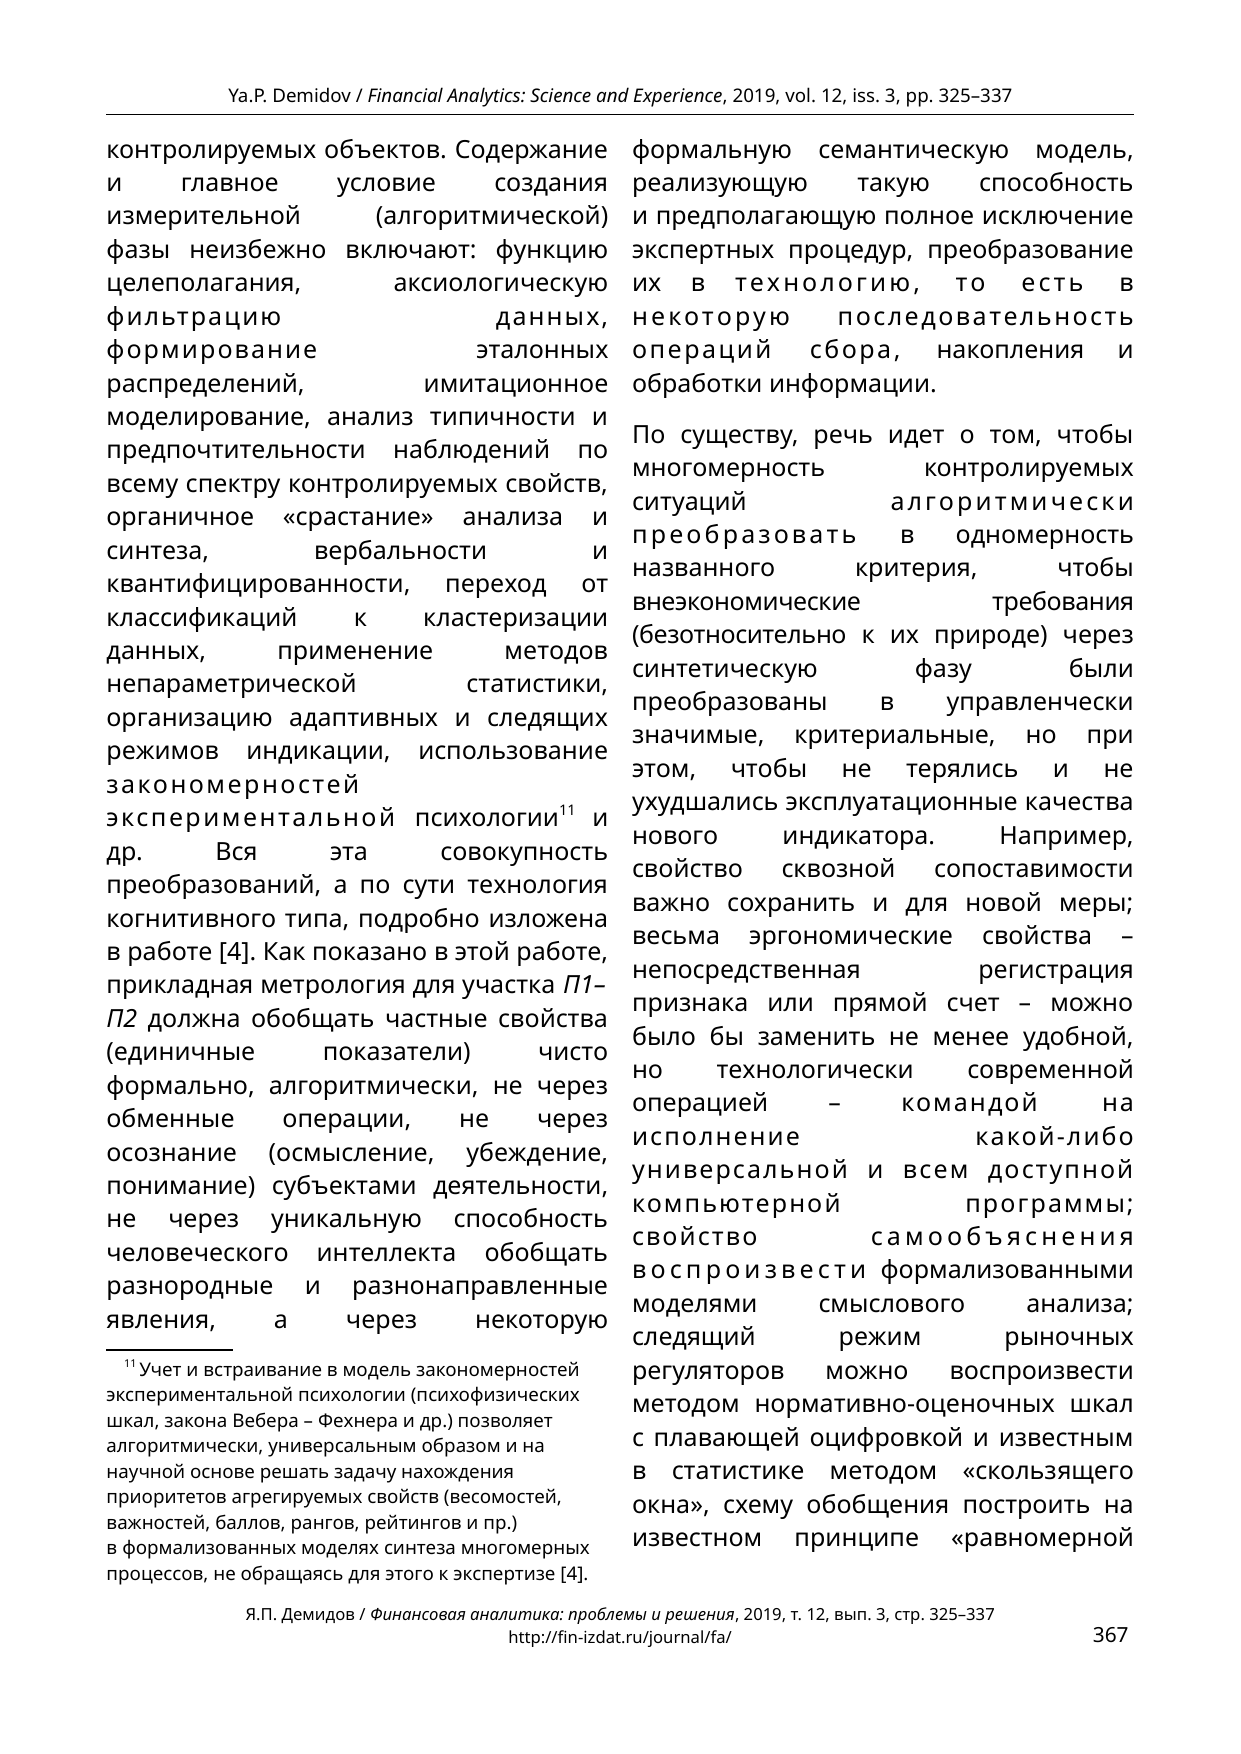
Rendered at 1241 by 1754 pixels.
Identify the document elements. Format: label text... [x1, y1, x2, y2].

text Учет и встраивание в модель закономерностей экспериментальной психологии (психофизических шкал, закона Вебера – Фехнера и др.) позволяет алгоритмически, универсальным образом и на научной основе решать задачу нахождения приоритетов агрегируемых свойств (весомостей, важностей, баллов, рангов, рейтингов и пр.) в формализованных моделях синтеза многомерных процессов, не обращаясь для этого к экспертизе [4]. [106, 1356, 608, 1586]
text формальную семантическую модель, реализующую такую способность и предполагающую полное исключение экспертных процедур, преобразование их в технологию, то есть в некоторую последовательность операций сбора, накопления и обработки информации. [632, 132, 1134, 399]
text контролируемых объектов. Содержание и главное условие создания измерительной (алгоритмической) фазы неизбежно включают: функцию целеполагания, аксиологическую фильтрацию данных, формирование эталонных распределений, имитационное моделирование, анализ типичности и предпочтительности наблюдений по всему спектру контролируемых свойств, органичное «срастание» анализа и синтеза, вербальности и квантифицированности, переход от классификаций к кластеризации данных, применение методов непараметрической статистики, организацию адаптивных и следящих режимов индикации, использование закономерностей экспериментальной психологии и др. Вся эта совокупность преобразований, а по сути технология когнитивного типа, подробно изложена в работе [4]. Как показано в этой работе, прикладная метрология для участка П1–П2 должна обобщать частные свойства (единичные показатели) чисто формально, алгоритмически, не через обменные операции, не через осознание (осмысление, убеждение, понимание) субъектами деятельности, не через уникальную способность человеческого интеллекта обобщать разнородные и разнонаправленные явления, а через некоторую [106, 132, 608, 1336]
text По существу, речь идет о том, чтобы многомерность контролируемых ситуаций алгоритмически преобразовать в одномерность названного критерия, чтобы внеэкономические требования (безотносительно к их природе) через синтетическую фазу были преобразованы в управленчески значимые, критериальные, но при этом, чтобы не терялись и не ухудшались эксплуатационные качества нового индикатора. Например, свойство сквозной сопоставимости важно сохранить и для новой меры; весьма эргономические свойства – непосредственная регистрация признака или прямой счет – можно было бы заменить не менее удобной, но технологически современной операцией – командой на исполнение какой-либо универсальной и всем доступной компьютерной программы; свойство самообъяснения воспроизвести формализованными моделями смыслового анализа; следящий режим рыночных регуляторов можно воспроизвести методом нормативно-оценочных шкал с плавающей оцифровкой и известным в статистике методом «скользящего окна», схему обобщения построить на известном принципе «равномерной [632, 417, 1134, 1554]
